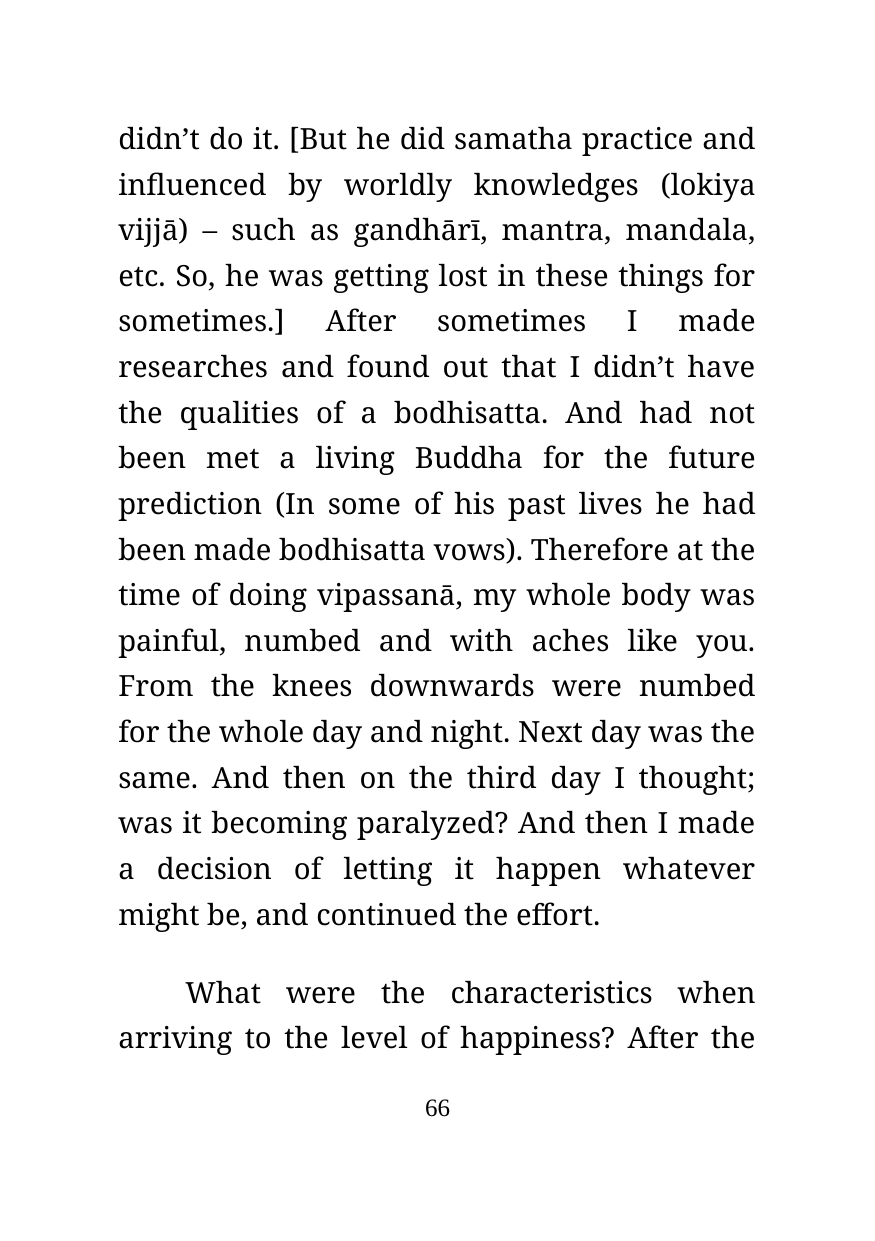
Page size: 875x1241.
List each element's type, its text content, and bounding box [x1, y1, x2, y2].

text What were the characteristics when arriving to the level of happiness? After the [118, 972, 756, 1057]
text didn’t do it. [But he did samatha practice and influenced by worldly knowledges (lokiya vijjā) – such as gandhārī, mantra, mandala, etc. So, he was getting lost in these things for sometimes.] After sometimes I made researches and found out that I didn’t have the qualities of a bodhisatta. And had not been met a living Buddha for the future prediction (In some of his past lives he had been made bodhisatta vows). Therefore at the time of doing vipassanā, my whole body was painful, numbed and with aches like you. From the knees downwards were numbed for the whole day and night. Next day was the same. And then on the third day I thought; was it becoming paralyzed? And then I made a decision of letting it happen whatever might be, and continued the effort. [118, 118, 756, 933]
